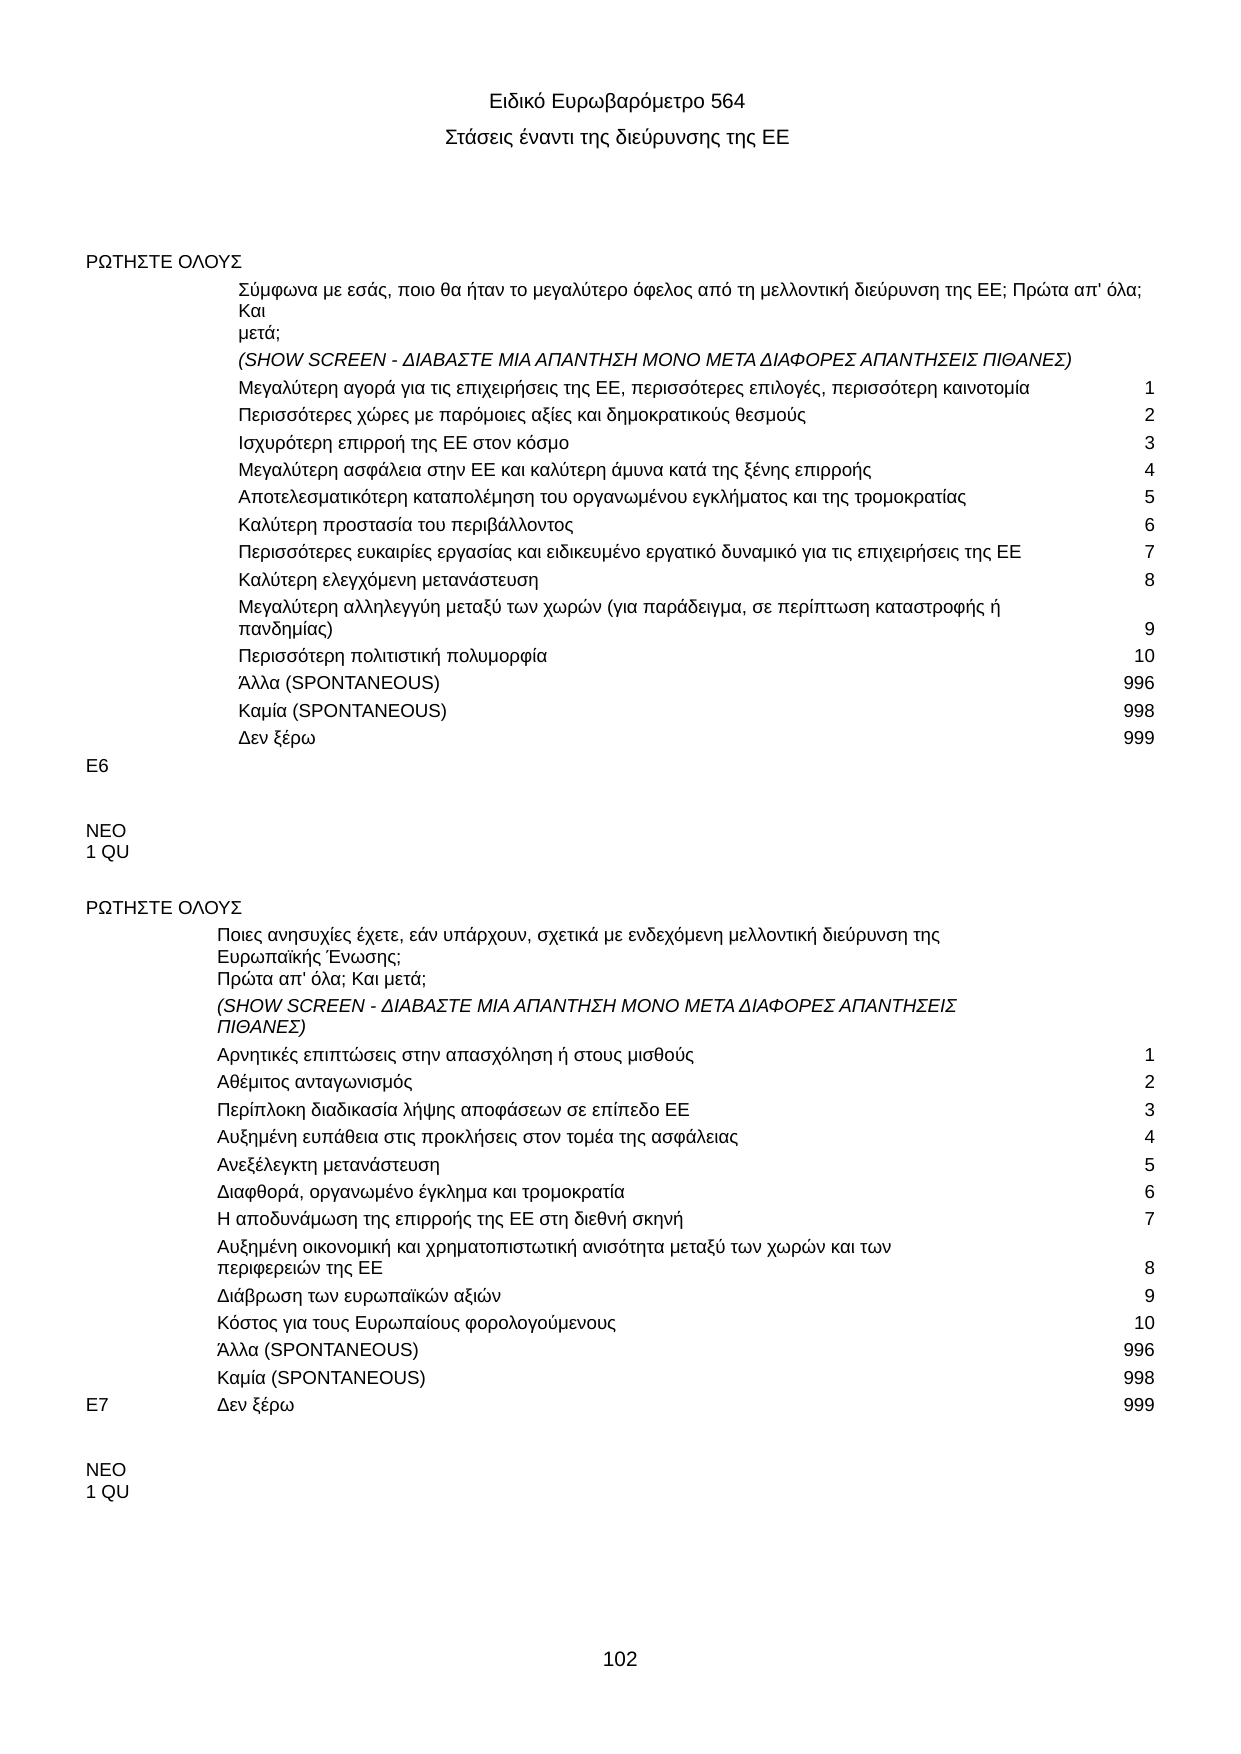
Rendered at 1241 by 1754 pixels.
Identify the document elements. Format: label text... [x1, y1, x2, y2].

table_cell [1049, 1505, 1157, 1539]
table_cell Ε6 [83, 276, 235, 779]
table_cell Άλλα (SPONTANEOUS) [214, 1336, 988, 1364]
table_cell 7 [1049, 538, 1157, 566]
table_cell ΡΩΤΗΣΤΕ ΟΛΟΥΣ [83, 866, 1048, 921]
table_cell Περισσότερες ευκαιρίες εργασίας και ειδικευμένο εργατικό δυναμικό για τις επιχειρήσεις της ΕΕ [235, 538, 1048, 566]
table_cell [1049, 1449, 1157, 1505]
table_cell (SHOW SCREEN - ΔΙΑΒΑΣΤΕ ΜΙΑ ΑΠΑΝΤΗΣΗ ΜΟΝΟ ΜΕΤΑ ΔΙΑΦΟΡΕΣ ΑΠΑΝΤΗΣΕΙΣ ΠΙΘΑΝΕΣ) [235, 346, 1157, 374]
table_cell [83, 1505, 214, 1539]
table_cell Μεγαλύτερη αλληλεγγύη μεταξύ των χωρών (για παράδειγμα, σε περίπτωση καταστροφής ή πανδημίας) [235, 593, 1048, 642]
table_cell Περισσότερες χώρες με παρόμοιες αξίες και δημοκρατικούς θεσμούς [235, 401, 1048, 428]
table_cell Ανεξέλεγκτη μετανάστευση [214, 1150, 988, 1178]
table_cell Καλύτερη προστασία του περιβάλλοντος [235, 511, 1048, 538]
table_cell 2 [1049, 401, 1157, 428]
table_cell 1 [989, 1041, 1157, 1068]
table_cell 999 [1049, 724, 1157, 751]
table_cell [989, 1505, 1048, 1539]
table_cell 4 [1049, 456, 1157, 483]
table_cell 9 [1049, 593, 1157, 642]
table_cell [214, 1505, 235, 1539]
table_cell 8 [989, 1233, 1157, 1282]
table_cell [235, 1505, 988, 1539]
table_cell Διάβρωση των ευρωπαϊκών αξιών [214, 1282, 988, 1309]
table_cell 3 [989, 1096, 1157, 1123]
table_cell 10 [1049, 642, 1157, 669]
table_cell Δεν ξέρω [214, 1391, 988, 1418]
table_cell Μεγαλύτερη ασφάλεια στην ΕΕ και καλύτερη άμυνα κατά της ξένης επιρροής [235, 456, 1048, 483]
table_cell Περίπλοκη διαδικασία λήψης αποφάσεων σε επίπεδο ΕΕ [214, 1096, 988, 1123]
table_cell 9 [989, 1282, 1157, 1309]
table_cell [1049, 866, 1157, 921]
table_cell Αρνητικές επιπτώσεις στην απασχόληση ή στους μισθούς [214, 1041, 988, 1068]
table_cell Καμία (SPONTANEOUS) [214, 1364, 988, 1391]
table_cell 4 [989, 1123, 1157, 1150]
table_cell [989, 1419, 1157, 1449]
table_cell 8 [1049, 566, 1157, 593]
table_cell 5 [989, 1150, 1157, 1178]
table_cell ΝΕΟ 1 QU [83, 1449, 1048, 1505]
table_cell [1049, 992, 1157, 1041]
table_cell 996 [989, 1336, 1157, 1364]
table_cell Ε7 [83, 921, 214, 1418]
table_cell [1049, 921, 1157, 992]
table_cell Σύμφωνα με εσάς, ποιο θα ήταν το μεγαλύτερο όφελος από τη μελλοντική διεύρυνση της ΕΕ; Πρώτα απ' όλα; Και μετά; [235, 276, 1157, 346]
table_cell [83, 1419, 214, 1449]
table_cell Καμία (SPONTANEOUS) [235, 697, 1048, 724]
table_cell [235, 779, 1048, 810]
table_cell [235, 751, 1048, 779]
table_cell 7 [989, 1205, 1157, 1233]
table_cell 3 [1049, 429, 1157, 456]
table_cell [1049, 751, 1157, 779]
table_cell Η αποδυνάμωση της επιρροής της ΕΕ στη διεθνή σκηνή [214, 1205, 988, 1233]
table_cell Κόστος για τους Ευρωπαίους φορολογούμενους [214, 1309, 988, 1336]
table_cell Αυξημένη οικονομική και χρηματοπιστωτική ανισότητα μεταξύ των χωρών και των περιφερειών της ΕΕ [214, 1233, 988, 1282]
table_cell Διαφθορά, οργανωμένο έγκλημα και τρομοκρατία [214, 1178, 988, 1205]
table_cell 999 [989, 1391, 1157, 1418]
table_cell 5 [1049, 483, 1157, 511]
table_cell Άλλα (SPONTANEOUS) [235, 669, 1048, 697]
table_cell 10 [989, 1309, 1157, 1336]
table_cell Αθέμιτος ανταγωνισμός [214, 1068, 988, 1096]
table_cell Ποιες ανησυχίες έχετε, εάν υπάρχουν, σχετικά με ενδεχόμενη μελλοντική διεύρυνση της Ευρωπαϊκής Ένωσης; Πρώτα απ' όλα; Και μετά; [214, 921, 1048, 992]
table_cell 6 [989, 1178, 1157, 1205]
table_cell Δεν ξέρω [235, 724, 1048, 751]
table_cell Μεγαλύτερη αγορά για τις επιχειρήσεις της ΕΕ, περισσότερες επιλογές, περισσότερη καινοτομία [235, 374, 1048, 401]
table_cell (SHOW SCREEN - ΔΙΑΒΑΣΤΕ ΜΙΑ ΑΠΑΝΤΗΣΗ ΜΟΝΟ ΜΕΤΑ ΔΙΑΦΟΡΕΣ ΑΠΑΝΤΗΣΕΙΣ ΠΙΘΑΝΕΣ) [214, 992, 1048, 1041]
table_cell 998 [1049, 697, 1157, 724]
table_cell 6 [1049, 511, 1157, 538]
table_cell [1049, 779, 1157, 810]
table_cell 1 [1049, 374, 1157, 401]
table_cell 996 [1049, 669, 1157, 697]
table_cell Αποτελεσματικότερη καταπολέμηση του οργανωμένου εγκλήματος και της τρομοκρατίας [235, 483, 1048, 511]
table_cell Αυξημένη ευπάθεια στις προκλήσεις στον τομέα της ασφάλειας [214, 1123, 988, 1150]
table_header ΡΩΤΗΣΤΕ ΟΛΟΥΣ [83, 220, 1157, 276]
table_cell Καλύτερη ελεγχόμενη μετανάστευση [235, 566, 1048, 593]
table_cell [214, 1419, 988, 1449]
table_cell ΝΕΟ 1 QU [83, 810, 1157, 866]
table_cell [83, 779, 235, 810]
table_cell 998 [989, 1364, 1157, 1391]
table_cell Περισσότερη πολιτιστική πολυμορφία [235, 642, 1048, 669]
table_cell 2 [989, 1068, 1157, 1096]
table_cell Ισχυρότερη επιρροή της ΕΕ στον κόσμο [235, 429, 1048, 456]
